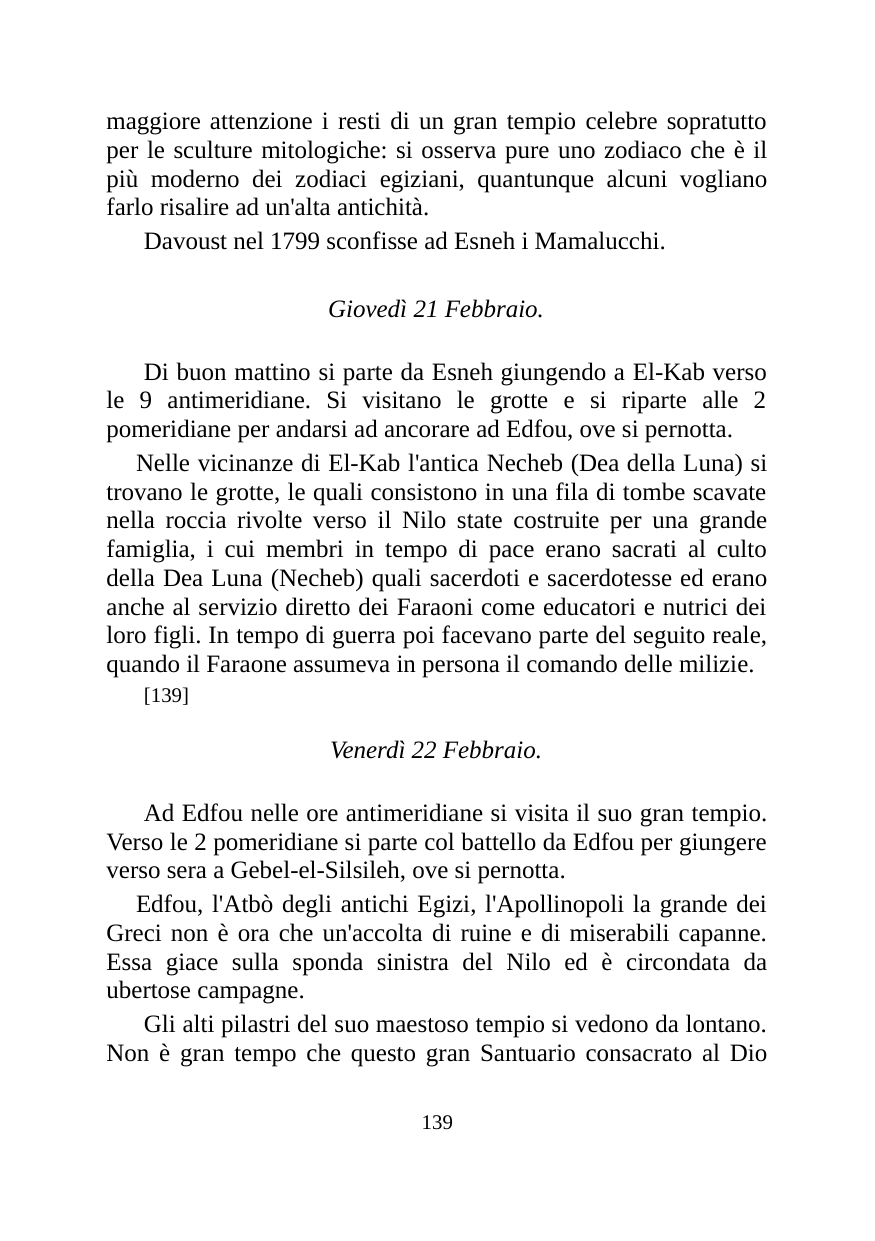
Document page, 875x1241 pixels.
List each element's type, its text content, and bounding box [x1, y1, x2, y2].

text Gli alti pilastri del suo maestoso tempio si vedono da lontano. Non è gran tempo che questo gran Santuario consacrato al Dio [106, 1009, 768, 1067]
text Giovedì 21 Febbraio. [106, 294, 768, 323]
text maggiore attenzione i resti di un gran tempio celebre sopratutto per le sculture mitologiche: si osserva pure uno zodiaco che è il più moderno dei zodiaci egiziani, quantunque alcuni vogliano farlo risalire ad un'alta antichità. [106, 106, 768, 221]
text Edfou, l'Atbò degli antichi Egizi, l'Apollinopoli la grande dei Greci non è ora che un'accolta di ruine e di miserabili capanne. Essa giace sulla sponda sinistra del Nilo ed è circondata da ubertose campagne. [106, 889, 768, 1004]
text Di buon mattino si parte da Esneh giungendo a El-Kab verso le 9 antimeridiane. Si visitano le grotte e si riparte alle 2 pomeridiane per andarsi ad ancorare ad Edfou, ove si pernotta. [106, 357, 768, 443]
text Nelle vicinanze di El-Kab l'antica Necheb (Dea della Luna) si trovano le grotte, le quali consistono in una fila di tombe scavate nella roccia rivolte verso il Nilo state costruite per una grande famiglia, i cui membri in tempo di pace erano sacrati al culto della Dea Luna (Necheb) quali sacerdoti e sacerdotesse ed erano anche al servizio diretto dei Faraoni come educatori e nutrici dei loro figli. In tempo di guerra poi facevano parte del seguito reale, quando il Faraone assumeva in persona il comando delle milizie. [106, 448, 768, 678]
text Ad Edfou nelle ore antimeridiane si visita il suo gran tempio. Verso le 2 pomeridiane si parte col battello da Edfou per giungere verso sera a Gebel-el-Silsileh, ove si pernotta. [106, 798, 768, 884]
text [139] [106, 683, 768, 707]
text Venerdì 22 Febbraio. [106, 736, 768, 764]
text Davoust nel 1799 sconfisse ad Esneh i Mamalucchi. [106, 226, 768, 255]
